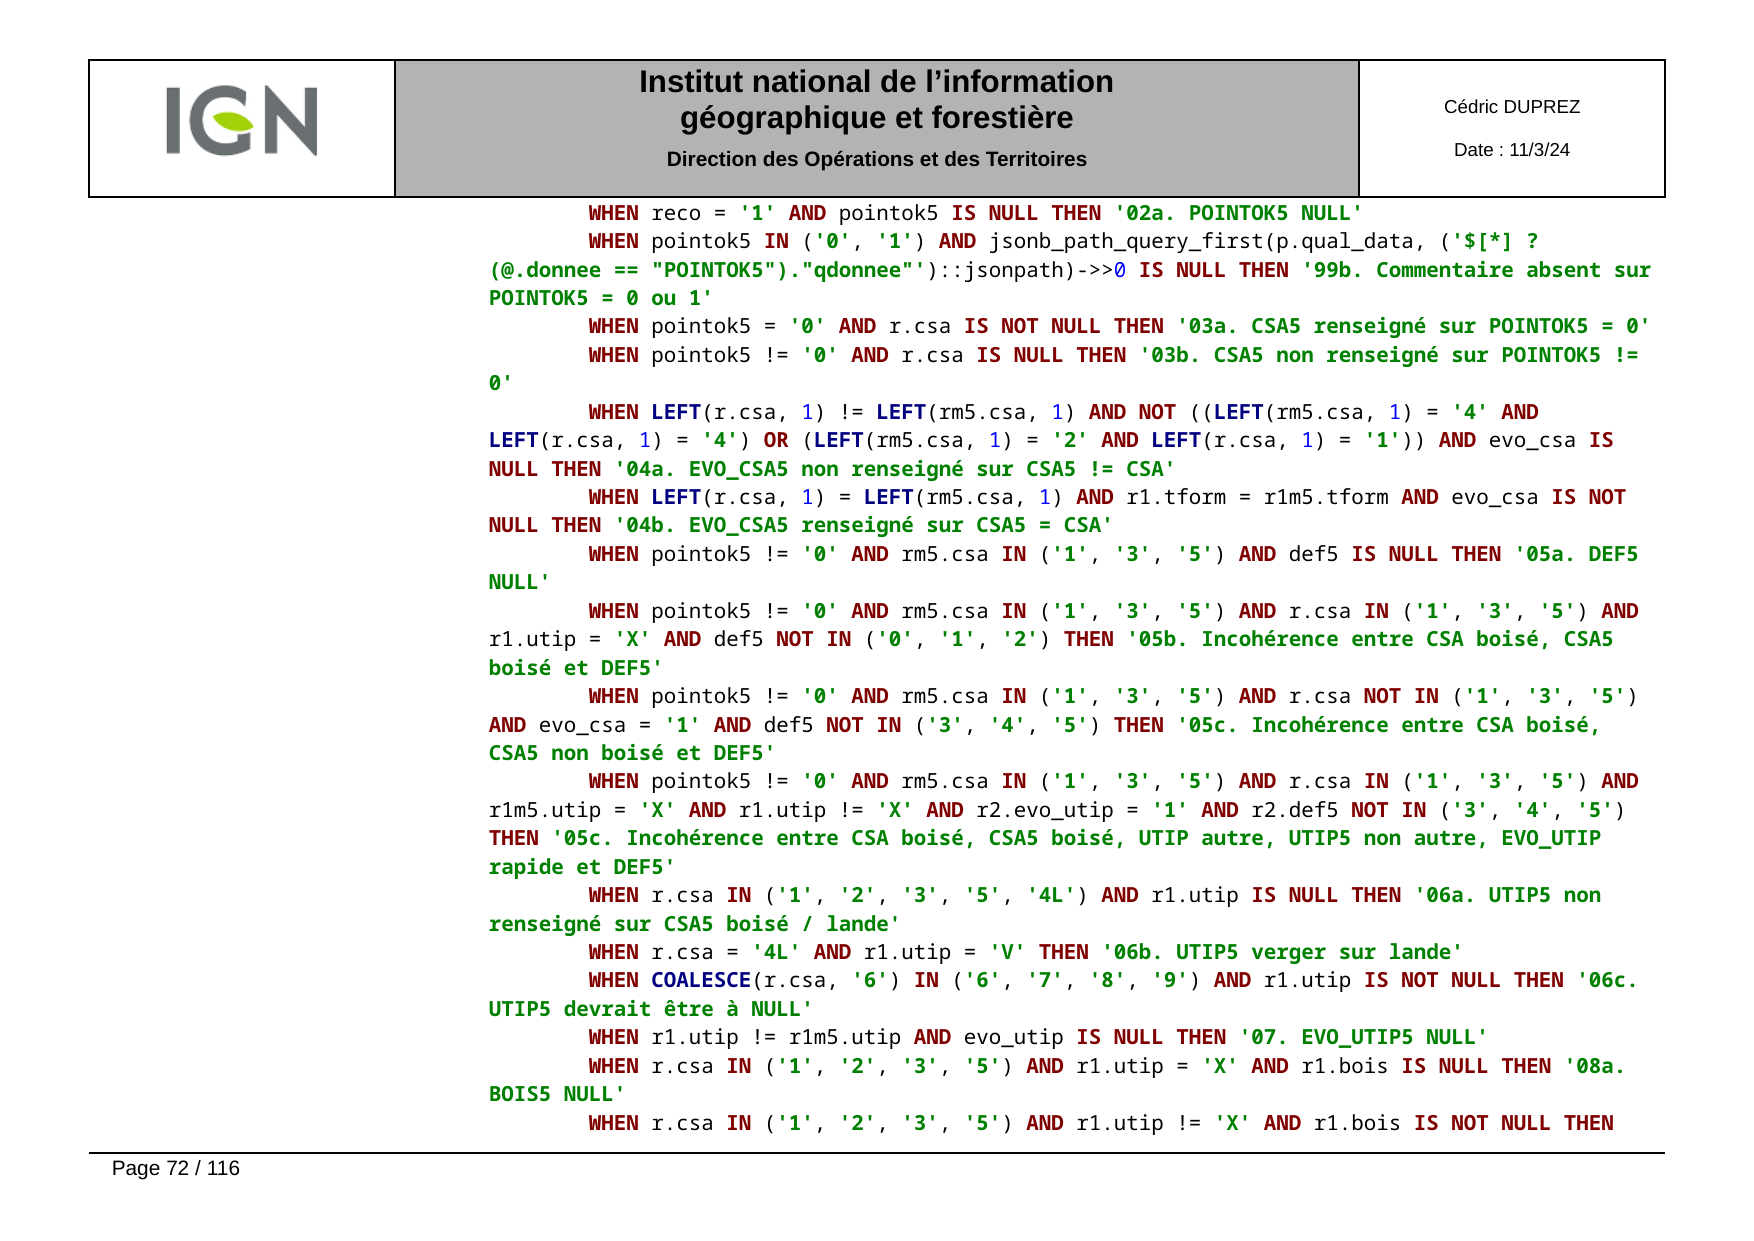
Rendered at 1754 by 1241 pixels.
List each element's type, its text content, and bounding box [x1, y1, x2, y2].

table_cell WHEN reco = '1' AND pointok5 IS NULL THEN '02a. POINTOK5 NULL' WHEN pointok5 IN ('0', '1') AND jsonb_path_query_first(p.qual_data, ('$[*] ? (@.donnee == "POINTOK5")."qdonnee"')::jsonpath)->>0 IS NULL THEN '99b. Commentaire absent sur POINTOK5 = 0 ou 1' WHEN pointok5 = '0' AND r.csa IS NOT NULL THEN '03a. CSA5 renseigné sur POINTOK5 = 0' WHEN pointok5 != '0' AND r.csa IS NULL THEN '03b. CSA5 non renseigné sur POINTOK5 != 0' WHEN LEFT(r.csa, 1) != LEFT(rm5.csa, 1) AND NOT ((LEFT(rm5.csa, 1) = '4' AND LEFT(r.csa, 1) = '4') OR (LEFT(rm5.csa, 1) = '2' AND LEFT(r.csa, 1) = '1')) AND evo_csa IS NULL THEN '04a. EVO_CSA5 non renseigné sur CSA5 != CSA' WHEN LEFT(r.csa, 1) = LEFT(rm5.csa, 1) AND r1.tform = r1m5.tform AND evo_csa IS NOT NULL THEN '04b. EVO_CSA5 renseigné sur CSA5 = CSA' WHEN pointok5 != '0' AND rm5.csa IN ('1', '3', '5') AND def5 IS NULL THEN '05a. DEF5 NULL' WHEN pointok5 != '0' AND rm5.csa IN ('1', '3', '5') AND r.csa IN ('1', '3', '5') AND r1.utip = 'X' AND def5 NOT IN ('0', '1', '2') THEN '05b. Incohérence entre CSA boisé, CSA5 boisé et DEF5' WHEN pointok5 != '0' AND rm5.csa IN ('1', '3', '5') AND r.csa NOT IN ('1', '3', '5') AND evo_csa = '1' AND def5 NOT IN ('3', '4', '5') THEN '05c. Incohérence entre CSA boisé, CSA5 non boisé et DEF5' WHEN pointok5 != '0' AND rm5.csa IN ('1', '3', '5') AND r.csa IN ('1', '3', '5') AND r1m5.utip = 'X' AND r1.utip != 'X' AND r2.evo_utip = '1' AND r2.def5 NOT IN ('3', '4', '5') THEN '05c. Incohérence entre CSA boisé, CSA5 boisé, UTIP autre, UTIP5 non autre, EVO_UTIP rapide et DEF5' WHEN r.csa IN ('1', '2', '3', '5', '4L') AND r1.utip IS NULL THEN '06a. UTIP5 non renseigné sur CSA5 boisé / lande' WHEN r.csa = '4L' AND r1.utip = 'V' THEN '06b. UTIP5 verger sur lande' WHEN COALESCE(r.csa, '6') IN ('6', '7', '8', '9') AND r1.utip IS NOT NULL THEN '06c. UTIP5 devrait être à NULL' WHEN r1.utip != r1m5.utip AND evo_utip IS NULL THEN '07. EVO_UTIP5 NULL' WHEN r.csa IN ('1', '2', '3', '5') AND r1.utip = 'X' AND r1.bois IS NULL THEN '08a. BOIS5 NULL' WHEN r.csa IN ('1', '2', '3', '5') AND r1.utip != 'X' AND r1.bois IS NOT NULL THEN [483, 198, 1665, 1142]
picture [141, 62, 343, 180]
table_cell [89, 198, 483, 1142]
